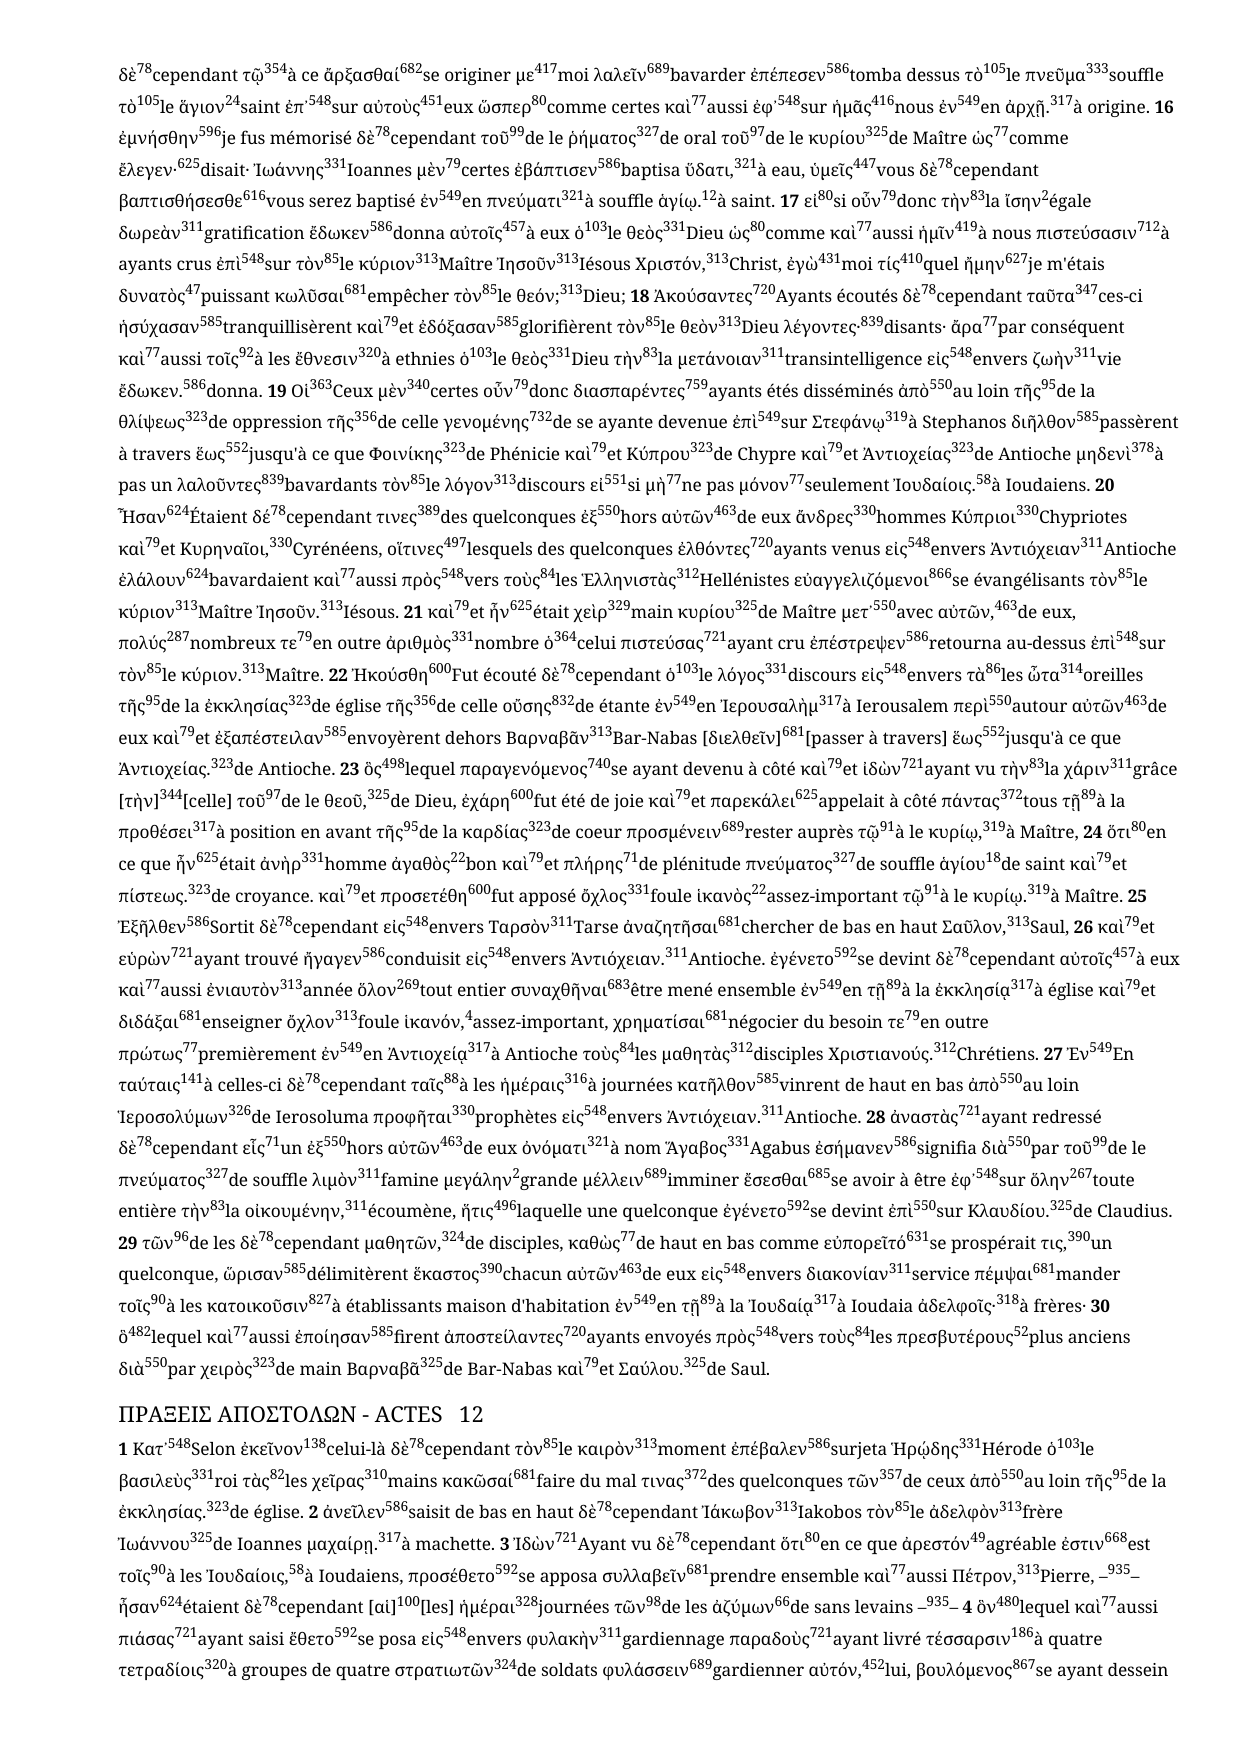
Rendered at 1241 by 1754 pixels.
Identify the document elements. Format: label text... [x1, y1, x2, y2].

text 1 Ἤκουσαν585Écoutèrent δὲ78cependant οἱ102les ἀπόστολοι330envoyés καὶ79et οἱ102les ἀδελφοὶ330frères οἱ363ceux ὄντες839étants κατὰ548selon τὴν83la Ἰουδαίαν311Ioudaia ὅτι80en ce que καὶ77aussi τὰ104les ἔθνη332ethnies ἐδέξαντο591se acceptèrent τὸν85le λόγον313discours τοῦ97de le θεοῦ.325de Dieu. 2 Ὅτε80Lorsque δὲ78cependant ἀνέβη586monta Πέτρος331Pierre εἰς548envers Ἰερουσαλήμ,311Ierousalem, διεκρίνοντο630se jugeaient à travers πρὸς548vers αὐτὸν452lui οἱ363ceux ἐκ550hors περιτομῆς323de circoncision 3 λέγοντες839disants ὅτι80en ce que εἰσῆλθεν586vint à l'intérieur πρὸς548vers ἄνδρας312hommes ἀκροβυστίαν311prépuce ἔχοντας821ayants καὶ79et συνέφαγεν586mangea avec αὐτοῖς.457à eux. 4 Ἀρξάμενος740Se ayant originé δὲ78cependant Πέτρος331Pierre ἐξετίθετο631se exposait αὐτοῖς457à eux καθεξῆς77successivement λέγων·840disant· 5 ἐγὼ431moi ἤμην627je m'étais ἐν549en πόλει317à cité Ἰόππῃ317à Ioppé προσευχόμενος867se priant καὶ79et εἶδον582je vis ἐν549en ἐκστάσει317à extase ὅραμα,315vision, καταβαῖνον824descendant σκεῦός315ustensile τι271un quelconque ὡς80comme ὀθόνην311toile de fin lin μεγάλην2grande τέσσαρσιν182à quatre ἀρχαῖς316à origines καθιεμένην873étante faite descendre ἐκ550hors τοῦ97de le οὐρανοῦ,325de ciel, καὶ79et ἦλθεν586vint ἄχρι552jusqu'à l'extrémité ἐμοῦ.424de moi. 6 εἰς548envers ἣν478laquelle ἀτενίσας721ayant regardé fixement κατενόουν621j'intelligeais complètement καὶ79et εἶδον582je vis τὰ86les τετράποδα54quadrupèdes τῆς95de la γῆς323de terre καὶ79et τὰ86les θηρία314bêtes sauvages καὶ79et τὰ86les ἑρπετὰ314reptiles καὶ79et τὰ86les πετεινὰ314volatiles τοῦ97de le οὐρανοῦ.325de ciel. 7 ἤκουσα582j'écoutai δὲ78cependant καὶ77aussi φωνῆς323de son de voix λεγούσης832de disante μοι·420à moi· ἀναστάς,721ayant redressé, Πέτρε,337Pierre, θῦσον554sacrifie καὶ79et φάγε.554mange. 8 εἶπον582je dis δέ·78cependant· μηδαμῶς,77certainement non, κύριε,337Maître, ὅτι80en ce que κοινὸν73commun ἢ79ou ἀκάθαρτον73impur οὐδέποτε77pas cependant à un moment εἰσῆλθεν586vint à l'intérieur εἰς548envers τὸ87le στόμα315bouche μου.424de moi. 9 ἀπεκρίθη600fut répondu δὲ78cependant φωνὴ329son de voix ἐκ550hors δευτέρου67de deuxième ἐκ550hors τοῦ97de le οὐρανοῦ·325de ciel· ἃ481lesquels ὁ103le θεὸς331Dieu ἐκαθάρισεν,586purifia, σὺ448toi μὴ77ne pas κοίνου.570rends commun. 10 τοῦτο366ce-ci δὲ78cependant ἐγένετο592se devint ἐπὶ547sur τρίς,77trois fois, καὶ79et ἀνεσπάσθη600fut retiré πάλιν77de nouveau ἅπαντα391en totalités εἰς548envers τὸν85le οὐρανόν.313ciel. 11 Καὶ79Et ἰδοὺ306voici ἐξαυτῆς77immédiatement τρεῖς196trois ἄνδρες330hommes ἐπέστησαν585présentèrent ἐπὶ548sur τὴν83la οἰκίαν311maison d'habitation ἐν549en ᾗ484à laquelle ἦμεν,620nous étions, ἀπεσταλμένοι812ayants étés envoyés ἀπὸ550au loin Καισαρείας323de Kaesareia πρός548vers με.417moi. 12 εἶπεν586dit δὲ78cependant τὸ105le πνεῦμά333souffle μοι420à moi συνελθεῖν681venir ensemble αὐτοῖς457à eux μηδὲν375pas un διακρίναντα.707ayant jugé à travers. ἦλθον585vinrent δὲ78cependant σὺν549avec ἐμοὶ420à moi καὶ77aussi οἱ102les ἓξ196six ἀδελφοὶ330frères οὗτοι155ceux-ci καὶ79et εἰσήλθομεν581nous vînmes à l'intérieur εἰς548envers τὸν85le οἶκον313maison τοῦ97de le ἀνδρός.325de homme. 13 ἀπήγγειλεν586rapporta annonce δὲ78cependant ἡμῖν419à nous πῶς80comment? εἶδεν586vit [τὸν]85[le] ἄγγελον313messager ἐν549en τῷ91à le οἴκῳ319à maison αὐτοῦ464de lui σταθέντα744ayant été dressé καὶ79et εἰπόντα·707ayant dit· ἀπόστειλον554envoie εἰς548envers Ἰόππην311Ioppé καὶ79et μετάπεμψαι558te mande au-delà Σίμωνα313Simon τὸν346celui ἐπικαλούμενον875étant surnommé Πέτρον,313Pierre, 14 ὃς498lequel λαλήσει606bavardera ῥήματα314oraux πρὸς548vers σὲ437toi ἐν549en οἷς487à lesquels σωθήσῃ617tu seras sauvé σὺ448toi καὶ79et πᾶς287tout ὁ103le οἶκός331maison σου.442de toi. 15 ἐν549en δὲ78cependant τῷ354à ce ἄρξασθαί682se originer με417moi λαλεῖν689bavarder ἐπέπεσεν586tomba dessus τὸ105le πνεῦμα333souffle τὸ105le ἅγιον24saint ἐπ᾽548sur αὐτοὺς451eux ὥσπερ80comme certes καὶ77aussi ἐφ᾽548sur ἡμᾶς416nous ἐν549en ἀρχῇ.317à origine. 16 ἐμνήσθην596je fus mémorisé δὲ78cependant τοῦ99de le ῥήματος327de oral τοῦ97de le κυρίου325de Maître ὡς77comme ἔλεγεν·625disait· Ἰωάννης331Ioannes μὲν79certes ἐβάπτισεν586baptisa ὕδατι,321à eau, ὑμεῖς447vous δὲ78cependant βαπτισθήσεσθε616vous serez baptisé ἐν549en πνεύματι321à souffle ἁγίῳ.12à saint. 17 εἰ80si οὖν79donc τὴν83la ἴσην2égale δωρεὰν311gratification ἔδωκεν586donna αὐτοῖς457à eux ὁ103le θεὸς331Dieu ὡς80comme καὶ77aussi ἡμῖν419à nous πιστεύσασιν712à ayants crus ἐπὶ548sur τὸν85le κύριον313Maître Ἰησοῦν313Iésous Χριστόν,313Christ, ἐγὼ431moi τίς410quel ἤμην627je m'étais δυνατὸς47puissant κωλῦσαι681empêcher τὸν85le θεόν;313Dieu; 18 Ἀκούσαντες720Ayants écoutés δὲ78cependant ταῦτα347ces-ci ἡσύχασαν585tranquillisèrent καὶ79et ἐδόξασαν585glorifièrent τὸν85le θεὸν313Dieu λέγοντες·839disants· ἄρα77par conséquent καὶ77aussi τοῖς92à les ἔθνεσιν320à ethnies ὁ103le θεὸς331Dieu τὴν83la μετάνοιαν311transintelligence εἰς548envers ζωὴν311vie ἔδωκεν.586donna. 19 Οἱ363Ceux μὲν340certes οὖν79donc διασπαρέντες759ayants étés disséminés ἀπὸ550au loin τῆς95de la θλίψεως323de oppression τῆς356de celle γενομένης732de se ayante devenue ἐπὶ549sur Στεφάνῳ319à Stephanos διῆλθον585passèrent à travers ἕως552jusqu'à ce que Φοινίκης323de Phénicie καὶ79et Κύπρου323de Chypre καὶ79et Ἀντιοχείας323de Antioche μηδενὶ378à pas un λαλοῦντες839bavardants τὸν85le λόγον313discours εἰ551si μὴ77ne pas μόνον77seulement Ἰουδαίοις.58à Ioudaiens. 20 Ἦσαν624Étaient δέ78cependant τινες389des quelconques ἐξ550hors αὐτῶν463de eux ἄνδρες330hommes Κύπριοι330Chypriotes καὶ79et Κυρηναῖοι,330Cyrénéens, οἵτινες497lesquels des quelconques ἐλθόντες720ayants venus εἰς548envers Ἀντιόχειαν311Antioche ἐλάλουν624bavardaient καὶ77aussi πρὸς548vers τοὺς84les Ἑλληνιστὰς312Hellénistes εὐαγγελιζόμενοι866se évangélisants τὸν85le κύριον313Maître Ἰησοῦν.313Iésous. 21 καὶ79et ἦν625était χεὶρ329main κυρίου325de Maître μετ᾽550avec αὐτῶν,463de eux, πολύς287nombreux τε79en outre ἀριθμὸς331nombre ὁ364celui πιστεύσας721ayant cru ἐπέστρεψεν586retourna au-dessus ἐπὶ548sur τὸν85le κύριον.313Maître. 22 Ἠκούσθη600Fut écouté δὲ78cependant ὁ103le λόγος331discours εἰς548envers τὰ86les ὦτα314oreilles τῆς95de la ἐκκλησίας323de église τῆς356de celle οὔσης832de étante ἐν549en Ἰερουσαλὴμ317à Ierousalem περὶ550autour αὐτῶν463de eux καὶ79et ἐξαπέστειλαν585envoyèrent dehors Βαρναβᾶν313Bar-Nabas [διελθεῖν]681[passer à travers] ἕως552jusqu'à ce que Ἀντιοχείας.323de Antioche. 23 ὃς498lequel παραγενόμενος740se ayant devenu à côté καὶ79et ἰδὼν721ayant vu τὴν83la χάριν311grâce [τὴν]344[celle] τοῦ97de le θεοῦ,325de Dieu, ἐχάρη600fut été de joie καὶ79et παρεκάλει625appelait à côté πάντας372tous τῇ89à la προθέσει317à position en avant τῆς95de la καρδίας323de coeur προσμένειν689rester auprès τῷ91à le κυρίῳ,319à Maître, 24 ὅτι80en ce que ἦν625était ἀνὴρ331homme ἀγαθὸς22bon καὶ79et πλήρης71de plénitude πνεύματος327de souffle ἁγίου18de saint καὶ79et πίστεως.323de croyance. καὶ79et προσετέθη600fut apposé ὄχλος331foule ἱκανὸς22assez-important τῷ91à le κυρίῳ.319à Maître. 25 Ἐξῆλθεν586Sortit δὲ78cependant εἰς548envers Ταρσὸν311Tarse ἀναζητῆσαι681chercher de bas en haut Σαῦλον,313Saul, 26 καὶ79et εὑρὼν721ayant trouvé ἤγαγεν586conduisit εἰς548envers Ἀντιόχειαν.311Antioche. ἐγένετο592se devint δὲ78cependant αὐτοῖς457à eux καὶ77aussi ἐνιαυτὸν313année ὅλον269tout entier συναχθῆναι683être mené ensemble ἐν549en τῇ89à la ἐκκλησίᾳ317à église καὶ79et διδάξαι681enseigner ὄχλον313foule ἱκανόν,4assez-important, χρηματίσαι681négocier du besoin τε79en outre πρώτως77premièrement ἐν549en Ἀντιοχείᾳ317à Antioche τοὺς84les μαθητὰς312disciples Χριστιανούς.312Chrétiens. 27 Ἐν549En ταύταις141à celles-ci δὲ78cependant ταῖς88à les ἡμέραις316à journées κατῆλθον585vinrent de haut en bas ἀπὸ550au loin Ἱεροσολύμων326de Ierosoluma προφῆται330prophètes εἰς548envers Ἀντιόχειαν.311Antioche. 28 ἀναστὰς721ayant redressé δὲ78cependant εἷς71un ἐξ550hors αὐτῶν463de eux ὀνόματι321à nom Ἅγαβος331Agabus ἐσήμανεν586signifia διὰ550par τοῦ99de le πνεύματος327de souffle λιμὸν311famine μεγάλην2grande μέλλειν689imminer ἔσεσθαι685se avoir à être ἐφ᾽548sur ὅλην267toute entière τὴν83la οἰκουμένην,311écoumène, ἥτις496laquelle une quelconque ἐγένετο592se devint ἐπὶ550sur Κλαυδίου.325de Claudius. 29 τῶν96de les δὲ78cependant μαθητῶν,324de disciples, καθὼς77de haut en bas comme εὐπορεῖτό631se prospérait τις,390un quelconque, ὥρισαν585délimitèrent ἕκαστος390chacun αὐτῶν463de eux εἰς548envers διακονίαν311service πέμψαι681mander τοῖς90à les κατοικοῦσιν827à établissants maison d'habitation ἐν549en τῇ89à la Ἰουδαίᾳ317à Ioudaia ἀδελφοῖς·318à frères· 30 ὃ482lequel καὶ77aussi ἐποίησαν585firent ἀποστείλαντες720ayants envoyés πρὸς548vers τοὺς84les πρεσβυτέρους52plus anciens διὰ550par χειρὸς323de main Βαρναβᾶ325de Bar-Nabas καὶ79et Σαύλου.325de Saul. [118, 59, 1181, 1381]
text ΠΡΑΞΕΙΣ ΑΠΟΣΤΟΛΩΝ - ACTES 12 [118, 1399, 1181, 1429]
text 1 Κατ᾽548Selon ἐκεῖνον138celui-là δὲ78cependant τὸν85le καιρὸν313moment ἐπέβαλεν586surjeta Ἡρῴδης331Hérode ὁ103le βασιλεὺς331roi τὰς82les χεῖρας310mains κακῶσαί681faire du mal τινας372des quelconques τῶν357de ceux ἀπὸ550au loin τῆς95de la ἐκκλησίας.323de église. 2 ἀνεῖλεν586saisit de bas en haut δὲ78cependant Ἰάκωβον313Iakobos τὸν85le ἀδελφὸν313frère Ἰωάννου325de Ioannes μαχαίρῃ.317à machette. 3 Ἰδὼν721Ayant vu δὲ78cependant ὅτι80en ce que ἀρεστόν49agréable ἐστιν668est τοῖς90à les Ἰουδαίοις,58à Ioudaiens, προσέθετο592se apposa συλλαβεῖν681prendre ensemble καὶ77aussi Πέτρον,313Pierre, –935– ἦσαν624étaient δὲ78cependant [αἱ]100[les] ἡμέραι328journées τῶν98de les ἀζύμων66de sans levains –935– 4 ὃν480lequel καὶ77aussi πιάσας721ayant saisi ἔθετο592se posa εἰς548envers φυλακὴν311gardiennage παραδοὺς721ayant livré τέσσαρσιν186à quatre τετραδίοις320à groupes de quatre στρατιωτῶν324de soldats φυλάσσειν689gardienner αὐτόν,452lui, βουλόμενος867se ayant dessein μετὰ548après τὸ87le πάσχα315pâque ἀναγαγεῖν681conduire de bas en haut αὐτὸν452lui τῷ91à le λαῷ.319à peuple. 5 ὁ103le μὲν79certes οὖν79donc Πέτρος331Pierre ἐτηρεῖτο636était gardé ἐν549en τῇ89à la φυλακῇ·317à gardiennage· προσευχὴ329prière δὲ78cependant ἦν625était ἐκτενῶς77extensivement γινομένη865se devenante ὑπὸ550sous τῆς95de la ἐκκλησίας323de église πρὸς548vers τὸν85le θεὸν313Dieu περὶ550autour αὐτοῦ.464de lui. 6 Ὅτε80Lorsque δὲ78cependant ἤμελλεν625imminait προαγαγεῖν681mener devant αὐτὸν452lui ὁ103le Ἡρῴδης,331Hérode, τῇ89à la νυκτὶ317à nuit ἐκείνῃ142à celle-là ἦν625était ὁ103le Πέτρος331Pierre κοιμώμενος891étant mis au coucher μεταξὺ552entre δύο190de deux στρατιωτῶν324de soldats δεδεμένος813ayant été attaché de lien ἁλύσεσιν316à chaînes δυσὶν182à deux φύλακές330gardiens τε79en outre πρὸ550d'avant τῆς95de la θύρας323de porte ἐτήρουν624gardaient τὴν83la φυλακήν.311gardiennage. 7 καὶ79et ἰδοὺ306voici ἄγγελος331messager κυρίου325de Maître ἐπέστη586présenta καὶ79et φῶς333lumière ἔλαμψεν586brilla ἐν549en τῷ93à le οἰκήματι·321à habitat· πατάξας721ayant percuté δὲ78cependant τὴν83la πλευρὰν311côté τοῦ97de le Πέτρου325de Pierre ἤγειρεν586éveilla αὐτὸν452lui λέγων·840disant· ἀνάστα554redresse ἐν549en τάχει.321à vitesse. καὶ79et ἐξέπεσαν585tombèrent dehors αὐτοῦ464de lui αἱ100les ἁλύσεις328chaînes ἐκ550hors τῶν254de les χειρῶν.322de mains. 8 εἶπεν586dit δὲ78cependant ὁ103le ἄγγελος331messager πρὸς548vers αὐτόν·452lui· ζῶσαι558te ceins καὶ79et ὑπόδησαι558te lie en dessous τὰ86les σανδάλιά314sandales σου.442de toi. ἐποίησεν586fit δὲ78cependant οὕτως.77ainsi. καὶ79et λέγει668dit αὐτῷ·458à lui· περιβαλοῦ558te entoure τὸ87le ἱμάτιόν315himation σου442de toi καὶ79et ἀκολούθει570suis μοι.420à moi. 9 καὶ79et ἐξελθὼν721ayant sorti ἠκολούθει625suivait καὶ79et οὐκ77non ᾔδει659avait su ὅτι80en ce que ἀληθές49vrai ἐστιν668est τὸ500ce γινόμενον869se devenant διὰ550par τοῦ97de le ἀγγέλου·325de messager· ἐδόκει625estimait δὲ78cependant ὅραμα315vision βλέπειν.689regarder. 10 διελθόντες720ayants passés à travers δὲ78cependant πρώτην201première φυλακὴν311gardiennage καὶ79et δευτέραν201deuxième ἦλθαν585vinrent ἐπὶ548sur τὴν83la πύλην311porche τὴν83la σιδηρᾶν2de fer τὴν344celle φέρουσαν820portante εἰς548envers τὴν83la πόλιν,311cité, ἥτις496laquelle une quelconque αὐτομάτη69automate ἠνοίγη600fut ouvert αὐτοῖς457à eux καὶ79et ἐξελθόντες720ayants sortis προῆλθον585vinrent devant ῥύμην311rue μίαν,177une, καὶ79et εὐθέως77directement ἀπέστη586dressa au loin ὁ103le ἄγγελος331messager ἀπ᾽550au loin αὐτοῦ.464de lui. 11 Καὶ79Et ὁ103le Πέτρος331Pierre ἐν549en ἑαυτῷ533à lui-même γενόμενος740se ayant devenu εἶπεν·586dit· νῦν77maintenant οἶδα638j'ai su ἀληθῶς77vraiment ὅτι80en ce que ἐξαπέστειλεν586envoya dehors [ὁ]103[le] κύριος331Maître τὸν85le ἄγγελον313messager αὐτοῦ464de lui καὶ79et ἐξείλατό592se extrait με417moi ἐκ550hors χειρὸς323de main Ἡρῴδου325de Hérode καὶ79et πάσης279de toute τῆς95de la προσδοκίας323de attente τοῦ97de le λαοῦ325de peuple τῶν96de les Ἰουδαίων.64de Ioudaiens. 12 συνιδών721ayant vu avec τε79en outre ἦλθεν586vint ἐπὶ548sur τὴν83la οἰκίαν311maison d'habitation τῆς95de la Μαρίας323de Maria τῆς95de la μητρὸς323de mère Ἰωάννου325de Ioannes τοῦ492de celui ἐπικαλουμένου885de étant surnommé Μάρκου,325de Markos, οὗ77où ἦσαν624étaient ἱκανοὶ46assez-importants συνηθροισμένοι812ayants étés réunis ensemble καὶ79et προσευχόμενοι.866se priants. 13 κρούσαντος716de ayant toqué δὲ78cependant αὐτοῦ464de lui τὴν83la θύραν311porte τοῦ97de le πυλῶνος325de portail προσῆλθεν586vint vers παιδίσκη329jeune servante ὑπακοῦσαι681écouter en soumission ὀνόματι321à nom Ῥόδη,329Rode, 14 καὶ79et ἐπιγνοῦσα719ayante reconnue τὴν83la φωνὴν311son de voix τοῦ97de le Πέτρου325de Pierre ἀπὸ550au loin τῆς95de la χαρᾶς323de joie οὐκ77non ἤνοιξεν586ouvrit τὸν85le πυλῶνα,313portail, εἰσδραμοῦσα719ayante courue dans δὲ78cependant ἀπήγγειλεν586rapporta annonce ἑστάναι686avoir dressé τὸν85le Πέτρον313Pierre πρὸ550d'avant τοῦ97de le πυλῶνος.325de portail. 15 οἱ468ceux δὲ78cependant πρὸς548vers αὐτὴν450elle εἶπαν·585dirent· μαίνῃ.672tu te délires. ἡ467celle δὲ78cependant διϊσχυρίζετο631se insistait οὕτως77ainsi ἔχειν.689avoir. οἱ468ceux δὲ78cependant ἔλεγον·624disaient· ὁ103le ἄγγελός331messager ἐστιν668est αὐτοῦ.464de lui. 16 ὁ103le δὲ78cependant Πέτρος331Pierre ἐπέμενεν625restait sur κρούων·840toquant· ἀνοίξαντες720ayants ouverts δὲ78cependant εἶδαν585virent αὐτὸν452lui καὶ79et ἐξέστησαν.585extasièrent. 17 κατασείσας721ayant secoué de haut en bas δὲ78cependant αὐτοῖς457à eux τῇ249à la χειρὶ317à main σιγᾶν689garder le silence διηγήσατο592se raconta complètement [αὐτοῖς]457[à eux] πῶς77comment? ὁ103le κύριος331Maître αὐτὸν452lui ἐξήγαγεν586conduisit dehors ἐκ550hors τῆς95de la φυλακῆς323de gardiennage εἶπέν586dit τε·79en outre· ἀπαγγείλατε553rapportez annonce Ἰακώβῳ319à Iakobos καὶ79et τοῖς90à les ἀδελφοῖς318à frères ταῦτα.347ces-ci. καὶ79et ἐξελθὼν721ayant sorti ἐπορεύθη600fut allé εἰς548envers ἕτερον115autre-différent τόπον.313lieu. 18 Γενομένης732de Se ayante devenue δὲ78cependant ἡμέρας323de journée ἦν625était τάραχος331trouble οὐκ77non ὀλίγος390peu ἐν549en τοῖς90à les στρατιώταις318à soldats τί412quel ἄρα77par conséquent ὁ103le Πέτρος331Pierre ἐγένετο.592se devint. 19 Ἡρῴδης331Hérode δὲ78cependant ἐπιζητήσας721ayant surcherché αὐτὸν452lui καὶ79et μὴ77ne pas εὑρών,721ayant trouvé, ἀνακρίνας721ayant jugé de bas en haut τοὺς84les φύλακας312gardiens ἐκέλευσεν586ordonna ἀπαχθῆναι,683être conduit au loin, καὶ79et κατελθὼν721ayant venu de haut en bas ἀπὸ550au loin τῆς95de la Ἰουδαίας323de Ioudaia εἰς548envers Καισάρειαν311Kaesareia διέτριβεν.625grattait à travers. 20 Ἦν625Était δὲ78cependant θυμομαχῶν840combattant avec fureur Τυρίοις318à Tyriens καὶ79et Σιδωνίοις·58à Sidoniens· ὁμοθυμαδὸν77en même fureur δὲ78cependant παρῆσαν624étaient à côté πρὸς548vers αὐτὸν452lui καὶ79et πείσαντες720ayants persuadés Βλάστον,313Blastos, τὸν480celui ἐπὶ550sur τοῦ97de le κοιτῶνος325de chambre à coucher τοῦ97de le βασιλέως,325de roi, ᾐτοῦντο630se demandaient εἰρήνην311paix διὰ548par le fait de τὸ348ce τρέφεσθαι692être nourri αὐτῶν463de eux τὴν83la χώραν311région ἀπὸ550au loin τῆς95de la βασιλικῆς.63de royalique. 21 τακτῇ8à ordonnée δὲ78cependant ἡμέρᾳ317à journée ὁ103le Ἡρῴδης331Hérode ἐνδυσάμενος740se ayant envêtu ἐσθῆτα311habillement βασιλικὴν2royalique [καὶ]79[et] καθίσας721ayant assis ἐπὶ550sur τοῦ99de le βήματος327de estrade ἐδημηγόρει625haranguait publiquement πρὸς548vers αὐτούς,451eux, 22 ὁ103le δὲ78cependant δῆμος331population ἐπεφώνει·625sonnait sur· θεοῦ325de Dieu φωνὴ329son de voix καὶ79et οὐκ77non ἀνθρώπου.325de être humain. 23 παραχρῆμα77instantanément δὲ78cependant ἐπάταξεν586percuta αὐτὸν452lui ἄγγελος331messager κυρίου325de Maître ἀνθ᾽550contre ὧν493de lesquels οὐκ77non ἔδωκεν586donna τὴν83la δόξαν311gloire τῷ91à le θεῷ,319à Dieu, καὶ79et γενόμενος740se ayant devenu σκωληκόβρωτος47mangé de ver ἐξέψυξεν.586expira l'âme. 24 Ὁ103Le δὲ78cependant λόγος331discours τοῦ97de le θεοῦ325de Dieu ηὔξανεν625croissait καὶ79et ἐπληθύνετο.636était multiplié. 25 Βαρναβᾶς331Bar-Nabas δὲ78cependant καὶ79et Σαῦλος331Saul ὑπέστρεψαν585retournèrent en arrière εἰς548envers Ἰερουσαλὴμ311Ierousalem πληρώσαντες720ayants faits plénitude τὴν83la διακονίαν,311service, συμπαραλαβόντες720ayants pris à côté avec Ἰωάννην313Ioannes τὸν346celui ἐπικληθέντα744ayant été surnommé Μᾶρκον.313Markos. [118, 1433, 1181, 1682]
